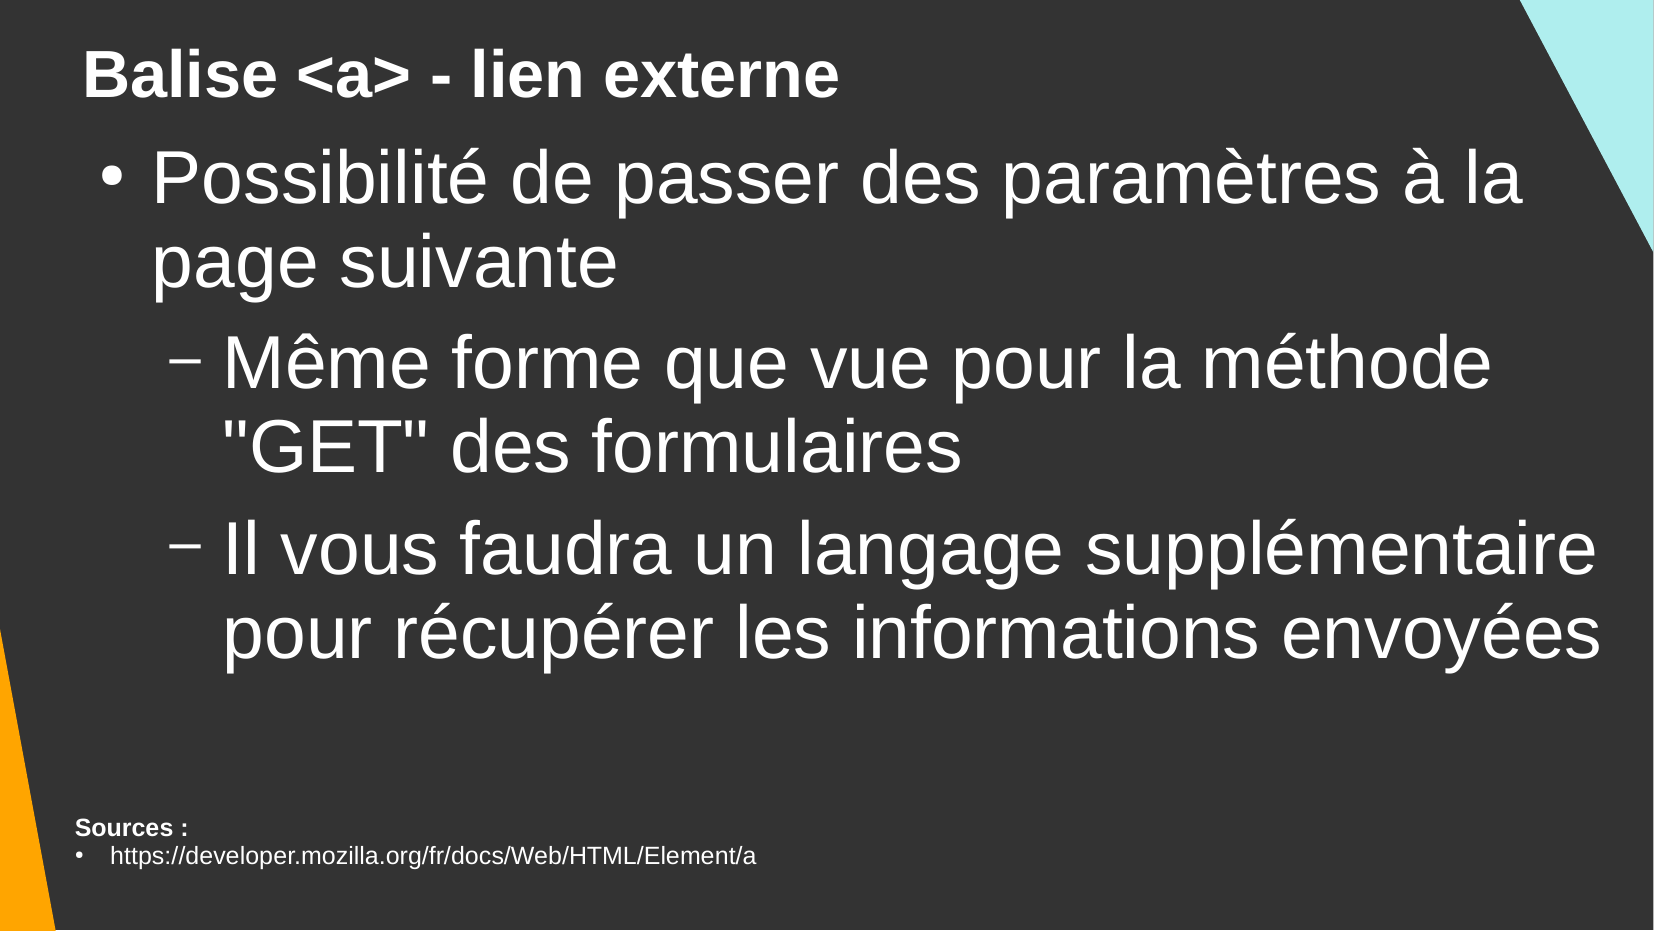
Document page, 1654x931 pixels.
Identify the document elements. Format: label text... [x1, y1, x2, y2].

title Balise <a> - lien externe [82, 37, 1571, 114]
text_box Sources : https://developer.mozilla.org/fr/docs/Web/HTML/Element/a [60, 806, 1546, 931]
list Possibilité de passer des paramètres à la page suivante Même forme que vue pour la méthode "GET" des formulaires Il vous faudra un langage supplémentaire pour récupérer les informations envoyées [80, 135, 1605, 780]
text_box [0, 629, 56, 931]
text_box [1519, 0, 1654, 254]
